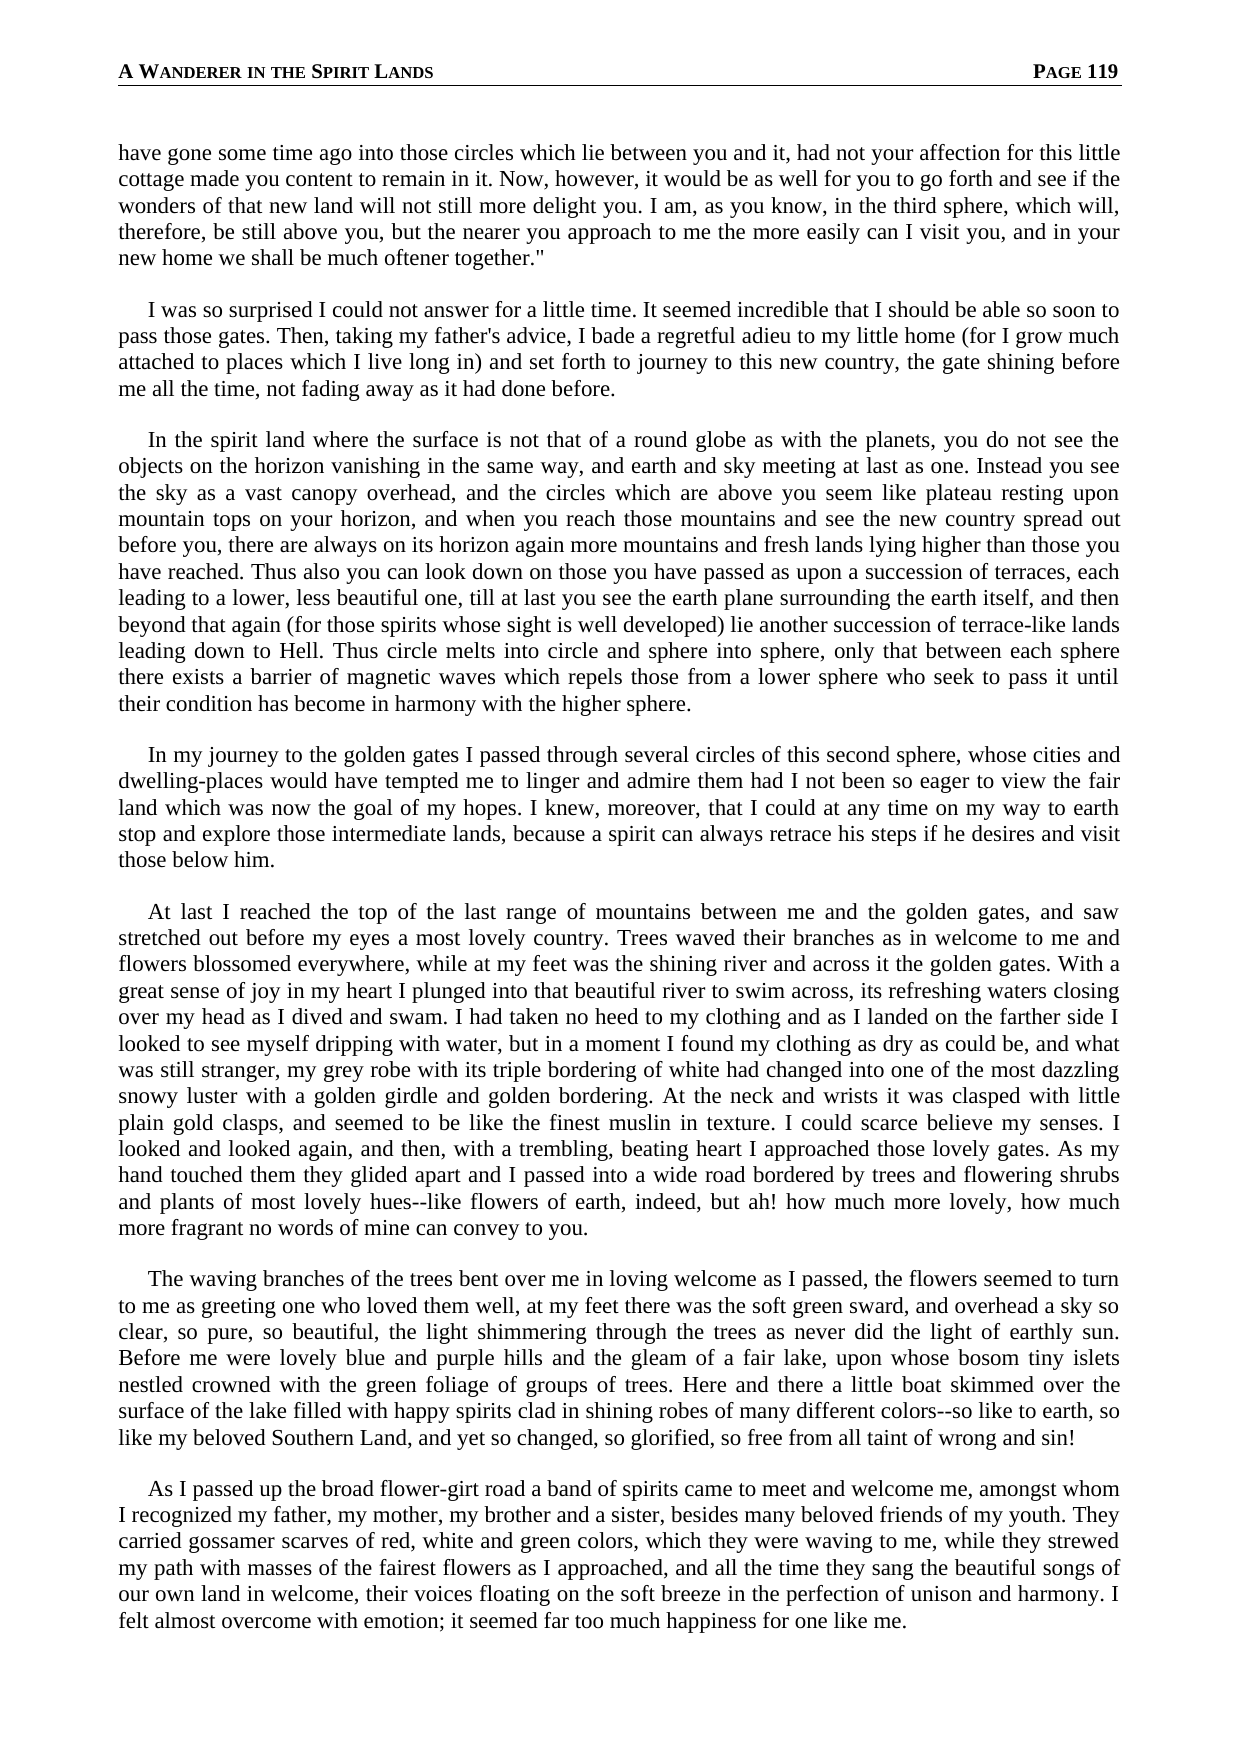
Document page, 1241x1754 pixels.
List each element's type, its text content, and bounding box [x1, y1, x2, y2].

text At last I reached the top of the last range of mountains between me and the golden gates, and saw stretched out before my eyes a most lovely country. Trees waved their branches as in welcome to me and flowers blossomed everywhere, while at my feet was the shining river and across it the golden gates. With a great sense of joy in my heart I plunged into that beautiful river to swim across, its refreshing waters closing over my head as I dived and swam. I had taken no heed to my clothing and as I landed on the farther side I looked to see myself dripping with water, but in a moment I found my clothing as dry as could be, and what was still stranger, my grey robe with its triple bordering of white had changed into one of the most dazzling snowy luster with a golden girdle and golden bordering. At the neck and wrists it was clasped with little plain gold clasps, and seemed to be like the finest muslin in texture. I could scarce believe my senses. I looked and looked again, and then, with a trembling, beating heart I approached those lovely gates. As my hand touched them they glided apart and I passed into a wide road bordered by trees and flowering shrubs and plants of most lovely hues--like flowers of earth, indeed, but ah! how much more lovely, how much more fragrant no words of mine can convey to you. [118, 898, 1122, 1240]
text In the spirit land where the surface is not that of a round globe as with the planets, you do not see the objects on the horizon vanishing in the same way, and earth and sky meeting at last as one. Instead you see the sky as a vast canopy overhead, and the circles which are above you seem like plateau resting upon mountain tops on your horizon, and when you reach those mountains and see the new country spread out before you, there are always on its horizon again more mountains and fresh lands lying higher than those you have reached. Thus also you can look down on those you have passed as upon a succession of terraces, each leading to a lower, less beautiful one, till at last you see the earth plane surrounding the earth itself, and then beyond that again (for those spirits whose sight is well developed) lie another succession of terrace-like lands leading down to Hell. Thus circle melts into circle and sphere into sphere, only that between each sphere there exists a barrier of magnetic waves which repels those from a lower sphere who seek to pass it until their condition has become in harmony with the higher sphere. [118, 426, 1122, 716]
text The waving branches of the trees bent over me in loving welcome as I passed, the flowers seemed to turn to me as greeting one who loved them well, at my feet there was the soft green sward, and overhead a sky so clear, so pure, so beautiful, the light shimmering through the trees as never did the light of earthly sun. Before me were lovely blue and purple hills and the gleam of a fair lake, upon whose bosom tiny islets nestled crowned with the green foliage of groups of trees. Here and there a little boat skimmed over the surface of the lake filled with happy spirits clad in shining robes of many different colors--so like to earth, so like my beloved Southern Land, and yet so changed, so glorified, so free from all taint of wrong and sin! [118, 1265, 1122, 1450]
text In my journey to the golden gates I passed through several circles of this second sphere, whose cities and dwelling-places would have tempted me to linger and admire them had I not been so eager to view the fair land which was now the goal of my hopes. I knew, moreover, that I could at any time on my way to earth stop and explore those intermediate lands, because a spirit can always retrace his steps if he desires and visit those below him. [118, 741, 1122, 873]
text As I passed up the broad flower-girt road a band of spirits came to meet and welcome me, amongst whom I recognized my father, my mother, my brother and a sister, besides many beloved friends of my youth. They carried gossamer scarves of red, white and green colors, which they were waving to me, while they strewed my path with masses of the fairest flowers as I approached, and all the time they sang the beautiful songs of our own land in welcome, their voices floating on the soft breeze in the perfection of unison and harmony. I felt almost overcome with emotion; it seemed far too much happiness for one like me. [118, 1475, 1122, 1633]
text I was so surprised I could not answer for a little time. It seemed incredible that I should be able so soon to pass those gates. Then, taking my father's advice, I bade a regretful adieu to my little home (for I grow much attached to places which I live long in) and set forth to journey to this new country, the gate shining before me all the time, not fading away as it had done before. [118, 296, 1122, 401]
text have gone some time ago into those circles which lie between you and it, had not your affection for this little cottage made you content to remain in it. Now, however, it would be as well for you to go forth and see if the wonders of that new land will not still more delight you. I am, as you know, in the third sphere, which will, therefore, be still above you, but the nearer you approach to me the more easily can I visit you, and in your new home we shall be much oftener together." [118, 139, 1122, 271]
